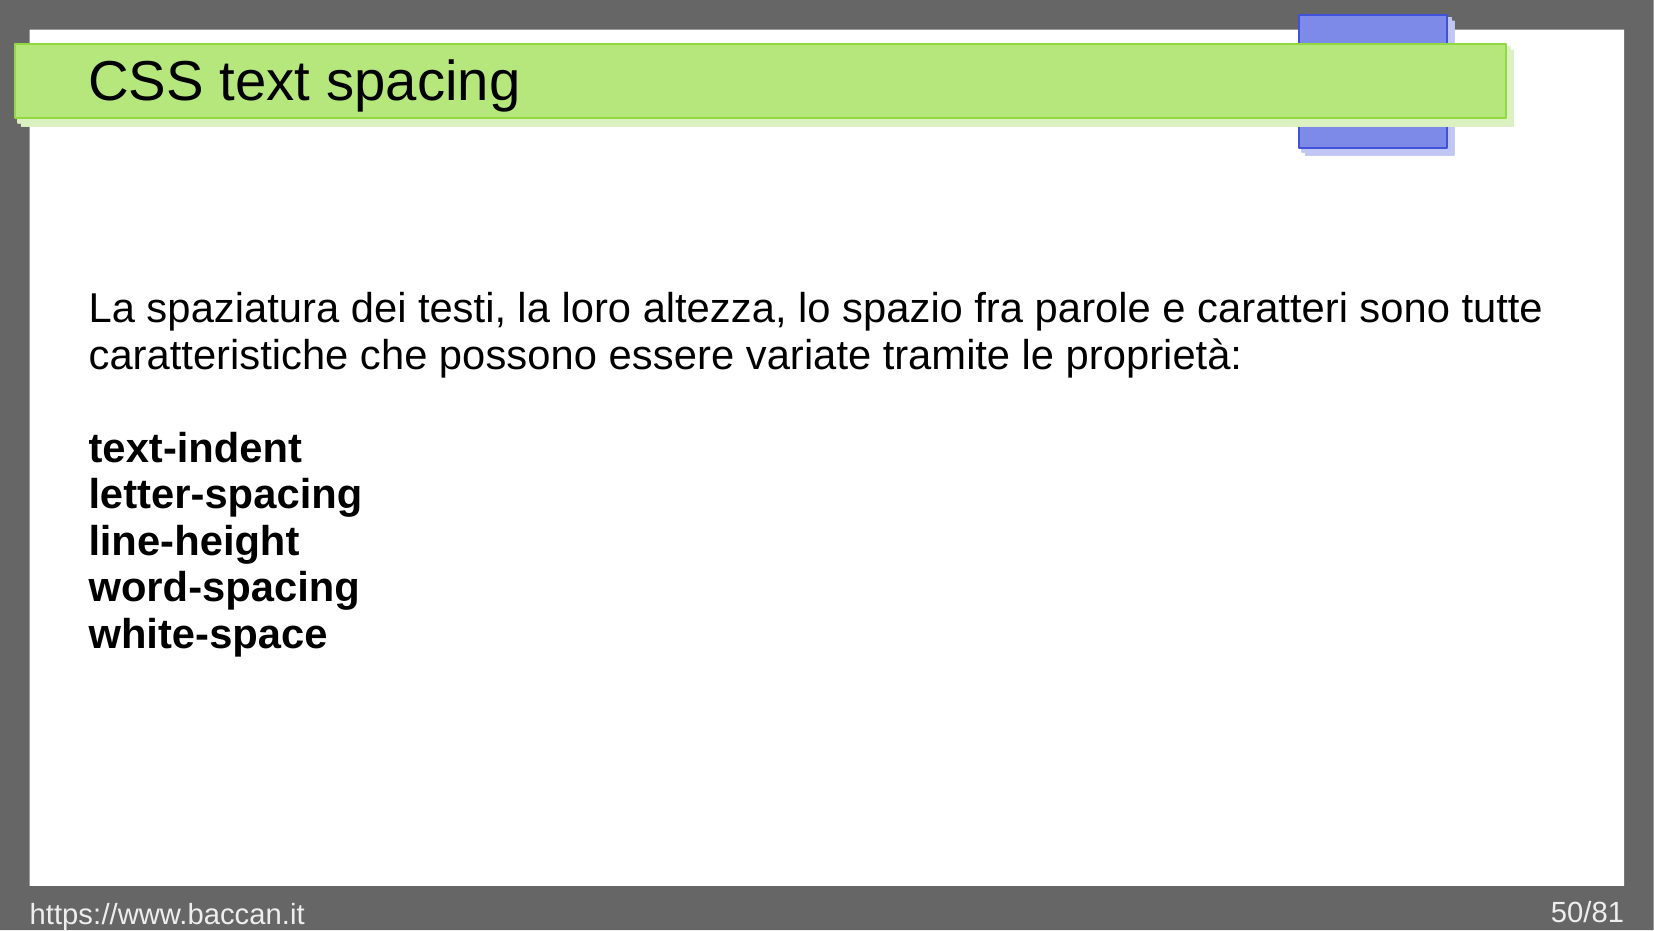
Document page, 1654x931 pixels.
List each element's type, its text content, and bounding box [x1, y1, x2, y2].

title CSS text spacing [88, 44, 1506, 119]
text_box La spaziatura dei testi, la loro altezza, lo spazio fra parole e caratteri sono tutte caratteristiche che possono essere variate tramite le proprietà: text-indent letter-spacing line-height word-spacing white-space [88, 169, 1565, 820]
